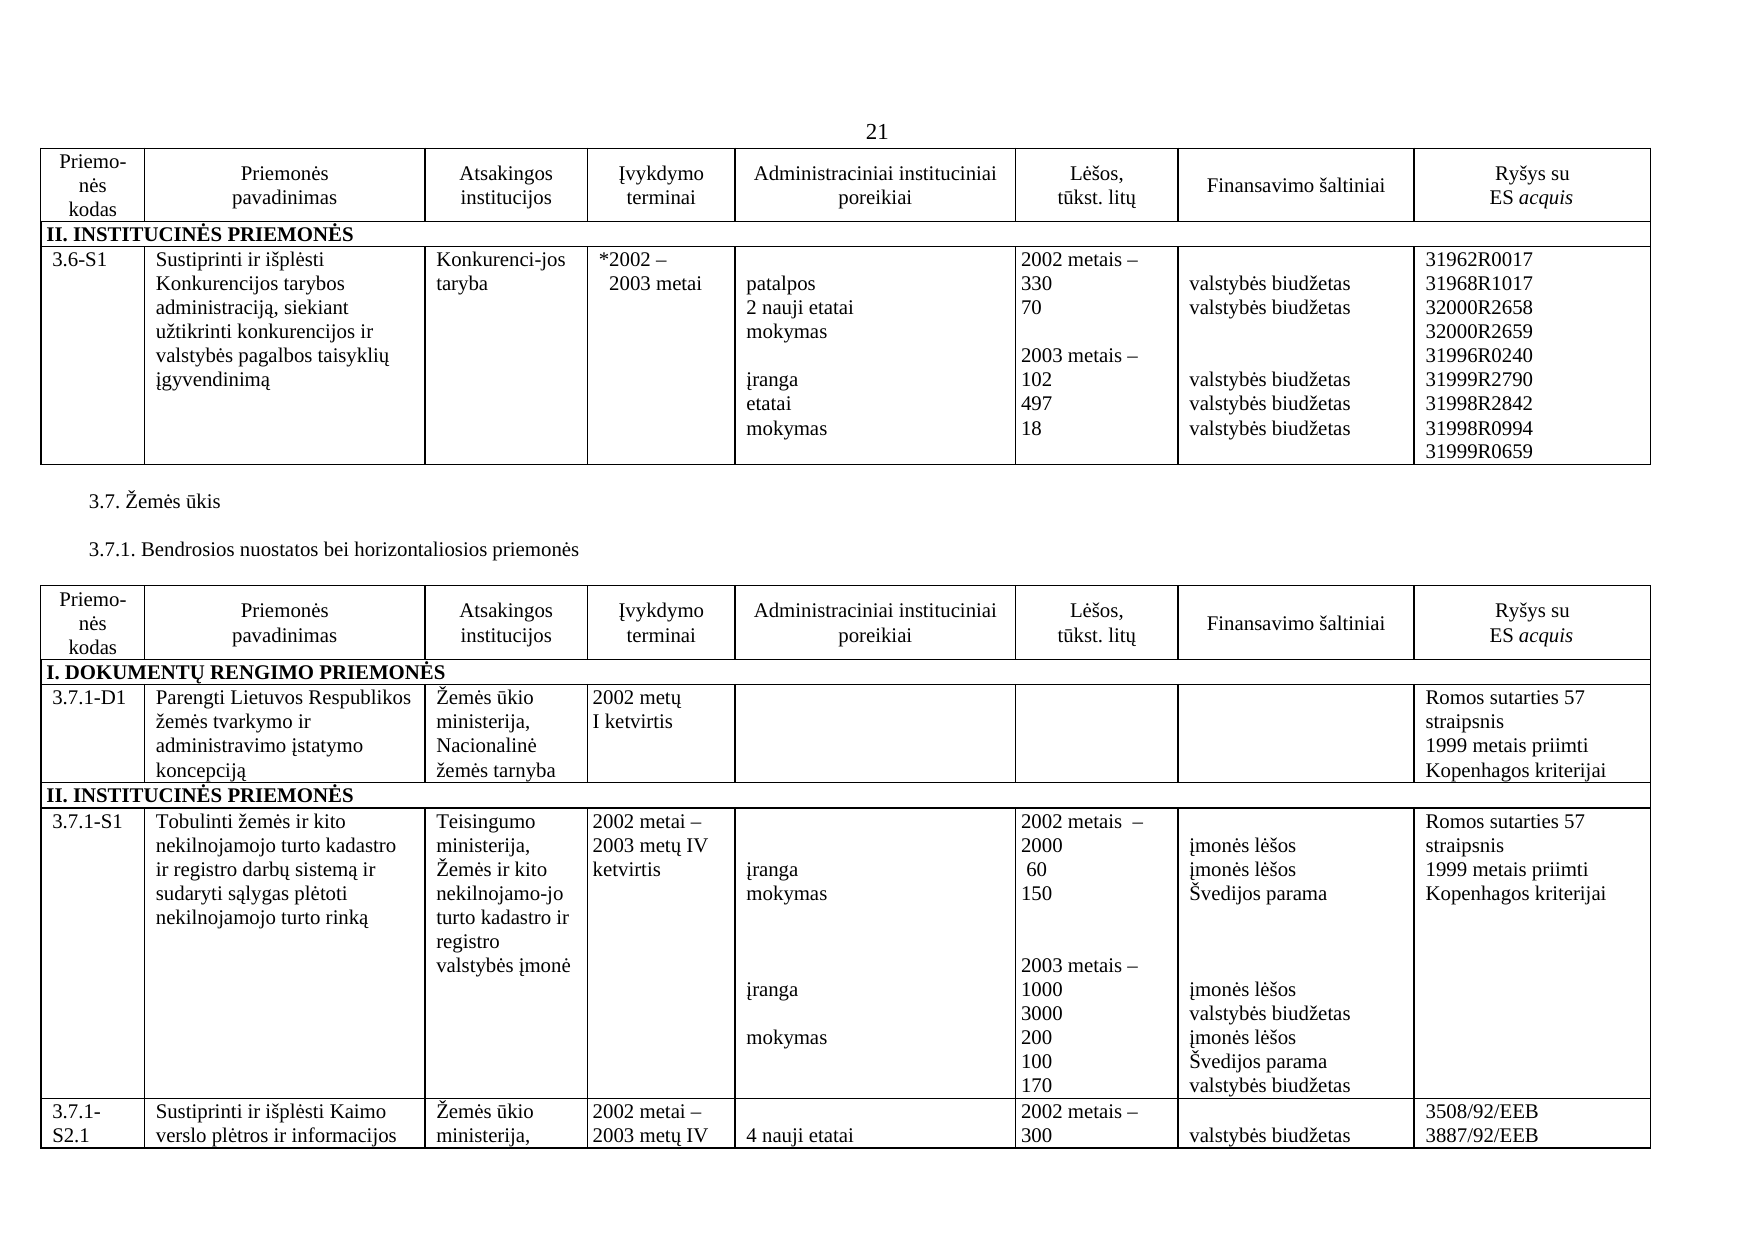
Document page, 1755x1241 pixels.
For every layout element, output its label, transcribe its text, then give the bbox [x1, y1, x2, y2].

table_cell 2002 metai – 2003 metų IV ketvirtis [588, 809, 734, 1097]
table_cell Sustiprinti ir išplėsti Kaimo verslo plėtros ir informacijos [145, 1099, 424, 1147]
table_cell Tobulinti žemės ir kito nekilnojamojo turto kadastro ir registro darbų sistemą ir sudaryti sąlygas plėtoti nekilnojamojo turto rinką [145, 809, 424, 1097]
table_cell Žemės ūkio ministerija, [426, 1099, 587, 1147]
table_cell Sustiprinti ir išplėsti Konkurencijos tarybos administraciją, siekiant užtikrinti konkurencijos ir valstybės pagalbos taisyklių įgyvendinimą [145, 247, 424, 463]
table_cell I. Dokumentų rengimo priemonės [42, 660, 1650, 684]
table_cell įmonės lėšos įmonės lėšos Švedijos parama įmonės lėšos valstybės biudžetas įmonės lėšos Švedijos parama valstybės biudžetas [1179, 809, 1413, 1097]
table_cell 3.6-S1 [42, 247, 144, 463]
table_cell Konkurenci-jos taryba [426, 247, 587, 463]
table_header Ryšys su ES acquis [1415, 149, 1650, 221]
table_header Įvykdymo terminai [588, 586, 734, 659]
table_cell 3.7.1-S2.1 [42, 1099, 144, 1147]
table_cell [1179, 685, 1413, 782]
table_cell 31962R0017 31968R1017 32000R2658 32000R2659 31996R0240 31999R2790 31998R2842 31998R0994 31999R0659 [1415, 247, 1650, 463]
table_cell 2002 metais – 2000 60 150 2003 metais – 1000 3000 200 100 170 [1016, 809, 1177, 1097]
table_header Ryšys su ES acquis [1415, 586, 1650, 659]
table_header Įvykdymo terminai [588, 149, 734, 221]
table_cell Žemės ūkio ministerija, Nacionalinė žemės tarnyba [426, 685, 587, 782]
table_cell 2002 metai – 2003 metų IV [588, 1099, 734, 1147]
table_cell Romos sutarties 57 straipsnis 1999 metais priimti Kopenhagos kriterijai [1415, 809, 1650, 1097]
table_cell valstybės biudžetas [1179, 1099, 1413, 1147]
table_cell II. Institucinės priemonės [42, 783, 1650, 807]
table_cell 4 nauji etatai [736, 1099, 1015, 1147]
table_cell Romos sutarties 57 straipsnis 1999 metais priimti Kopenhagos kriterijai [1415, 685, 1650, 782]
table_cell *2002 – 2003 metai [588, 247, 734, 463]
table_header Finansavimo šaltiniai [1179, 586, 1413, 659]
table_cell 2002 metais – 300 [1016, 1099, 1177, 1147]
table_header Priemo-nės kodas [41, 586, 144, 659]
table_cell [736, 685, 1015, 782]
table_header Lėšos, tūkst. litų [1016, 586, 1177, 659]
table_header Atsakingos institucijos [426, 149, 587, 221]
table_cell Teisingumo ministerija, Žemės ir kito nekilnojamo-jo turto kadastro ir registro valstybės įmonė [426, 809, 587, 1097]
table_header Priemo-nės kodas [41, 149, 144, 221]
table_cell 3.7.1-D1 [42, 685, 144, 782]
table_cell 3.7.1-S1 [42, 809, 144, 1097]
table_cell įranga mokymas įranga mokymas [736, 809, 1015, 1097]
table_header Priemonės pavadinimas [145, 149, 424, 221]
table_header Administraciniai instituciniai poreikiai [736, 149, 1015, 221]
table_cell patalpos 2 nauji etatai mokymas įranga etatai mokymas [736, 247, 1015, 463]
table_cell Parengti Lietuvos Respublikos žemės tvarkymo ir administravimo įstatymo koncepciją [145, 685, 424, 782]
table_cell 3508/92/EEB 3887/92/EEB [1415, 1099, 1650, 1147]
table_cell 2002 metų I ketvirtis [588, 685, 734, 782]
table_header Finansavimo šaltiniai [1179, 149, 1413, 221]
subtitle 3.7.1. Bendrosios nuostatos bei horizontaliosios priemonės [89, 537, 1666, 561]
table_cell II. Institucinės priemonės [42, 222, 1650, 246]
table_header Priemonės pavadinimas [145, 586, 424, 659]
subtitle 3.7. Žemės ūkis [89, 489, 1666, 513]
table_header Administraciniai instituciniai poreikiai [736, 586, 1015, 659]
table_cell 2002 metais – 330 70 2003 metais – 102 497 18 [1016, 247, 1177, 463]
table_header Atsakingos institucijos [426, 586, 587, 659]
table_cell valstybės biudžetas valstybės biudžetas valstybės biudžetas valstybės biudžetas valstybės biudžetas [1179, 247, 1413, 463]
table_cell [1016, 685, 1177, 782]
table_header Lėšos, tūkst. litų [1016, 149, 1177, 221]
